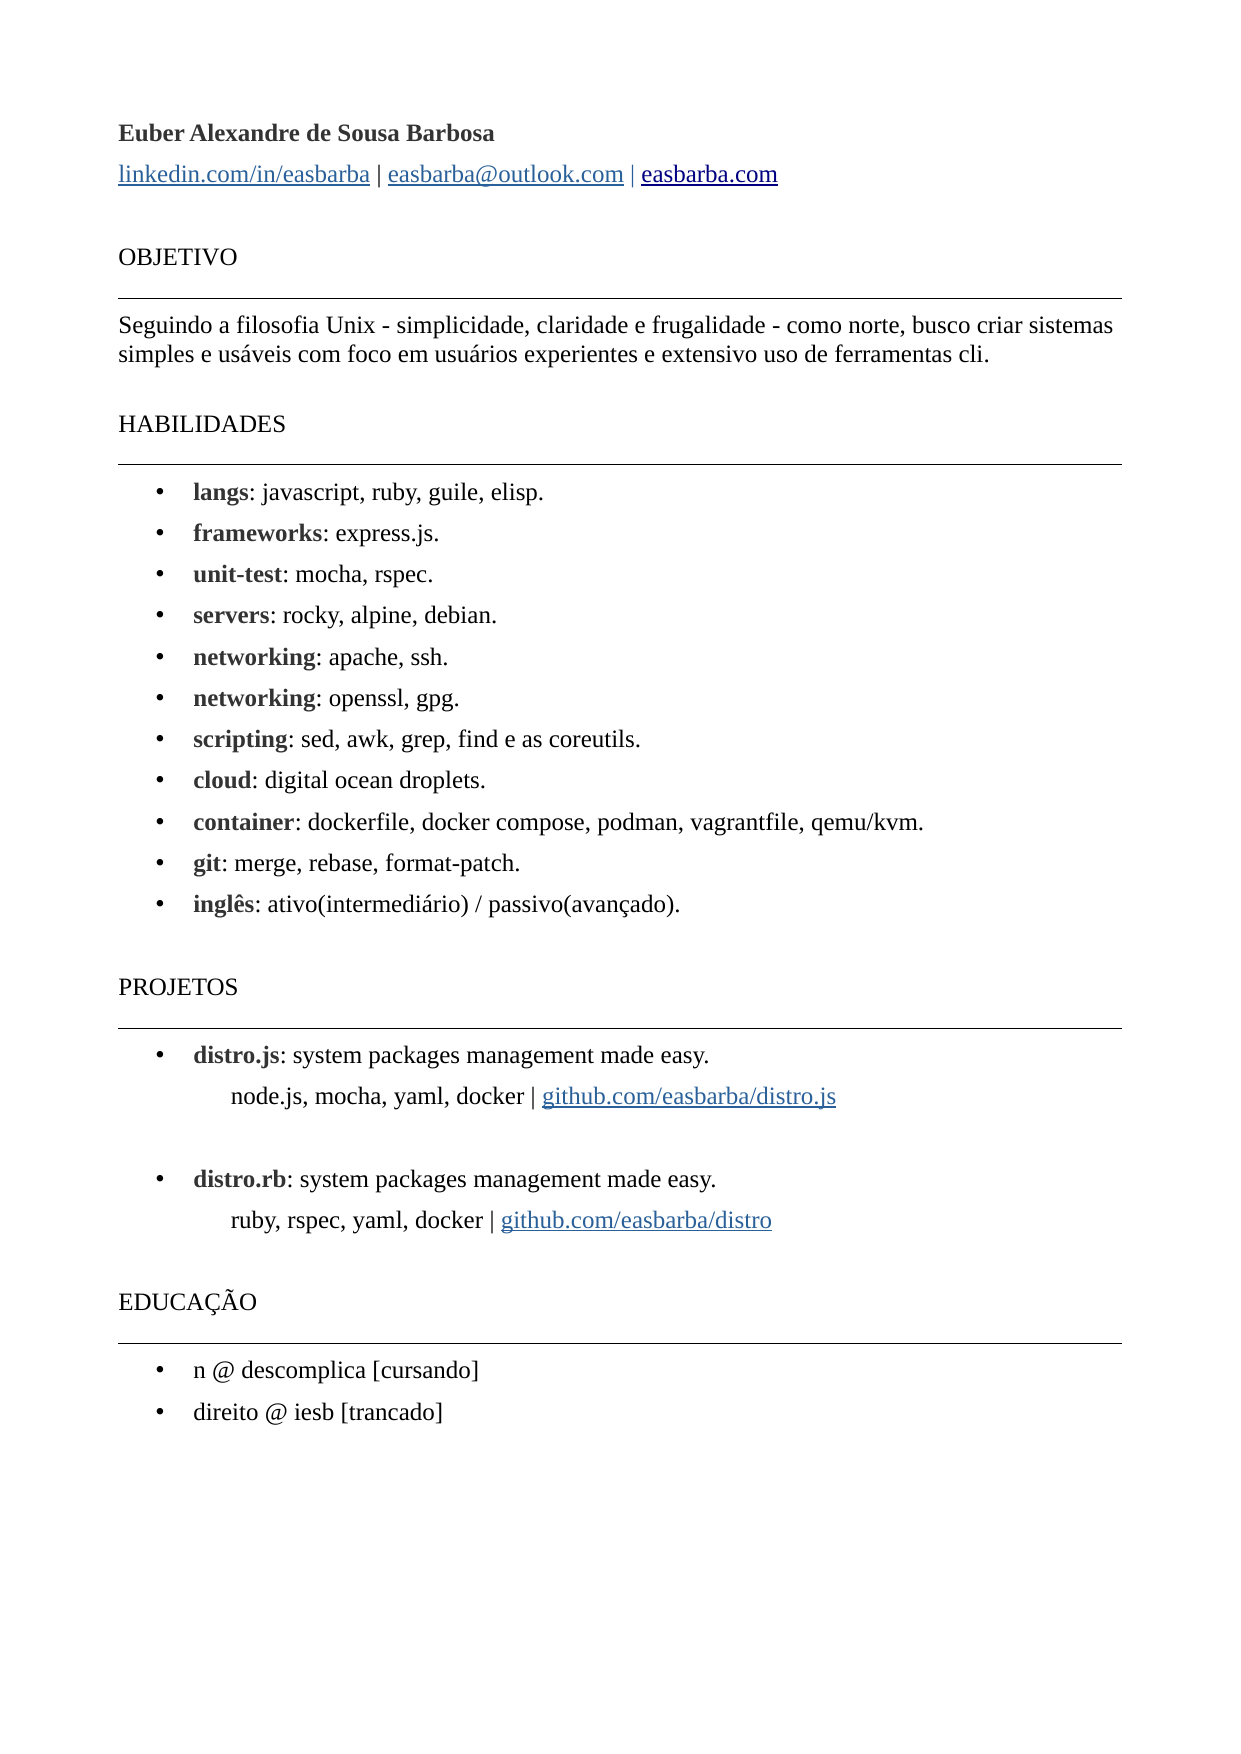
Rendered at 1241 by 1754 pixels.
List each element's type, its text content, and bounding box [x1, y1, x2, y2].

list networking: openssl, gpg. [156, 683, 1122, 712]
text linkedin.com/in/easbarba | easbarba@outlook.com | easbarba.com [118, 159, 1122, 188]
list container: dockerfile, docker compose, podman, vagrantfile, qemu/kvm. [156, 807, 1122, 836]
list unit-test: mocha, rspec. [156, 559, 1122, 588]
list inglês: ativo(intermediário) / passivo(avançado). [156, 889, 1122, 918]
list ruby, rspec, yaml, docker | github.com/easbarba/distro [193, 1205, 1122, 1234]
list networking: apache, ssh. [156, 642, 1122, 671]
list node.js, mocha, yaml, docker | github.com/easbarba/distro.js [193, 1081, 1122, 1110]
list scripting: sed, awk, grep, find e as coreutils. [156, 724, 1122, 753]
list cloud: digital ocean droplets. [156, 766, 1122, 794]
list langs: javascript, ruby, guile, elisp. [156, 477, 1122, 506]
list git: merge, rebase, format-patch. [156, 848, 1122, 877]
text EDUCAÇÃO [118, 1287, 1122, 1316]
text OBJETIVO [118, 242, 1122, 271]
list n @ descomplica [cursando] [156, 1356, 1122, 1384]
list distro.js: system packages management made easy. [156, 1040, 1122, 1069]
text Euber Alexandre de Sousa Barbosa [118, 118, 1122, 147]
list direito @ iesb [trancado] [156, 1397, 1122, 1426]
text HABILIDADES [118, 409, 1122, 437]
list frameworks: express.js. [156, 518, 1122, 547]
list distro.rb: system packages management made easy. [156, 1164, 1122, 1192]
list servers: rocky, alpine, debian. [156, 601, 1122, 629]
text Seguindo a filosofia Unix - simplicidade, claridade e frugalidade - como norte, busco criar sistemas simples e usáveis com foco em usuários experientes e extensivo uso de ferramentas cli. [118, 310, 1122, 367]
text PROJETOS [118, 972, 1122, 1001]
